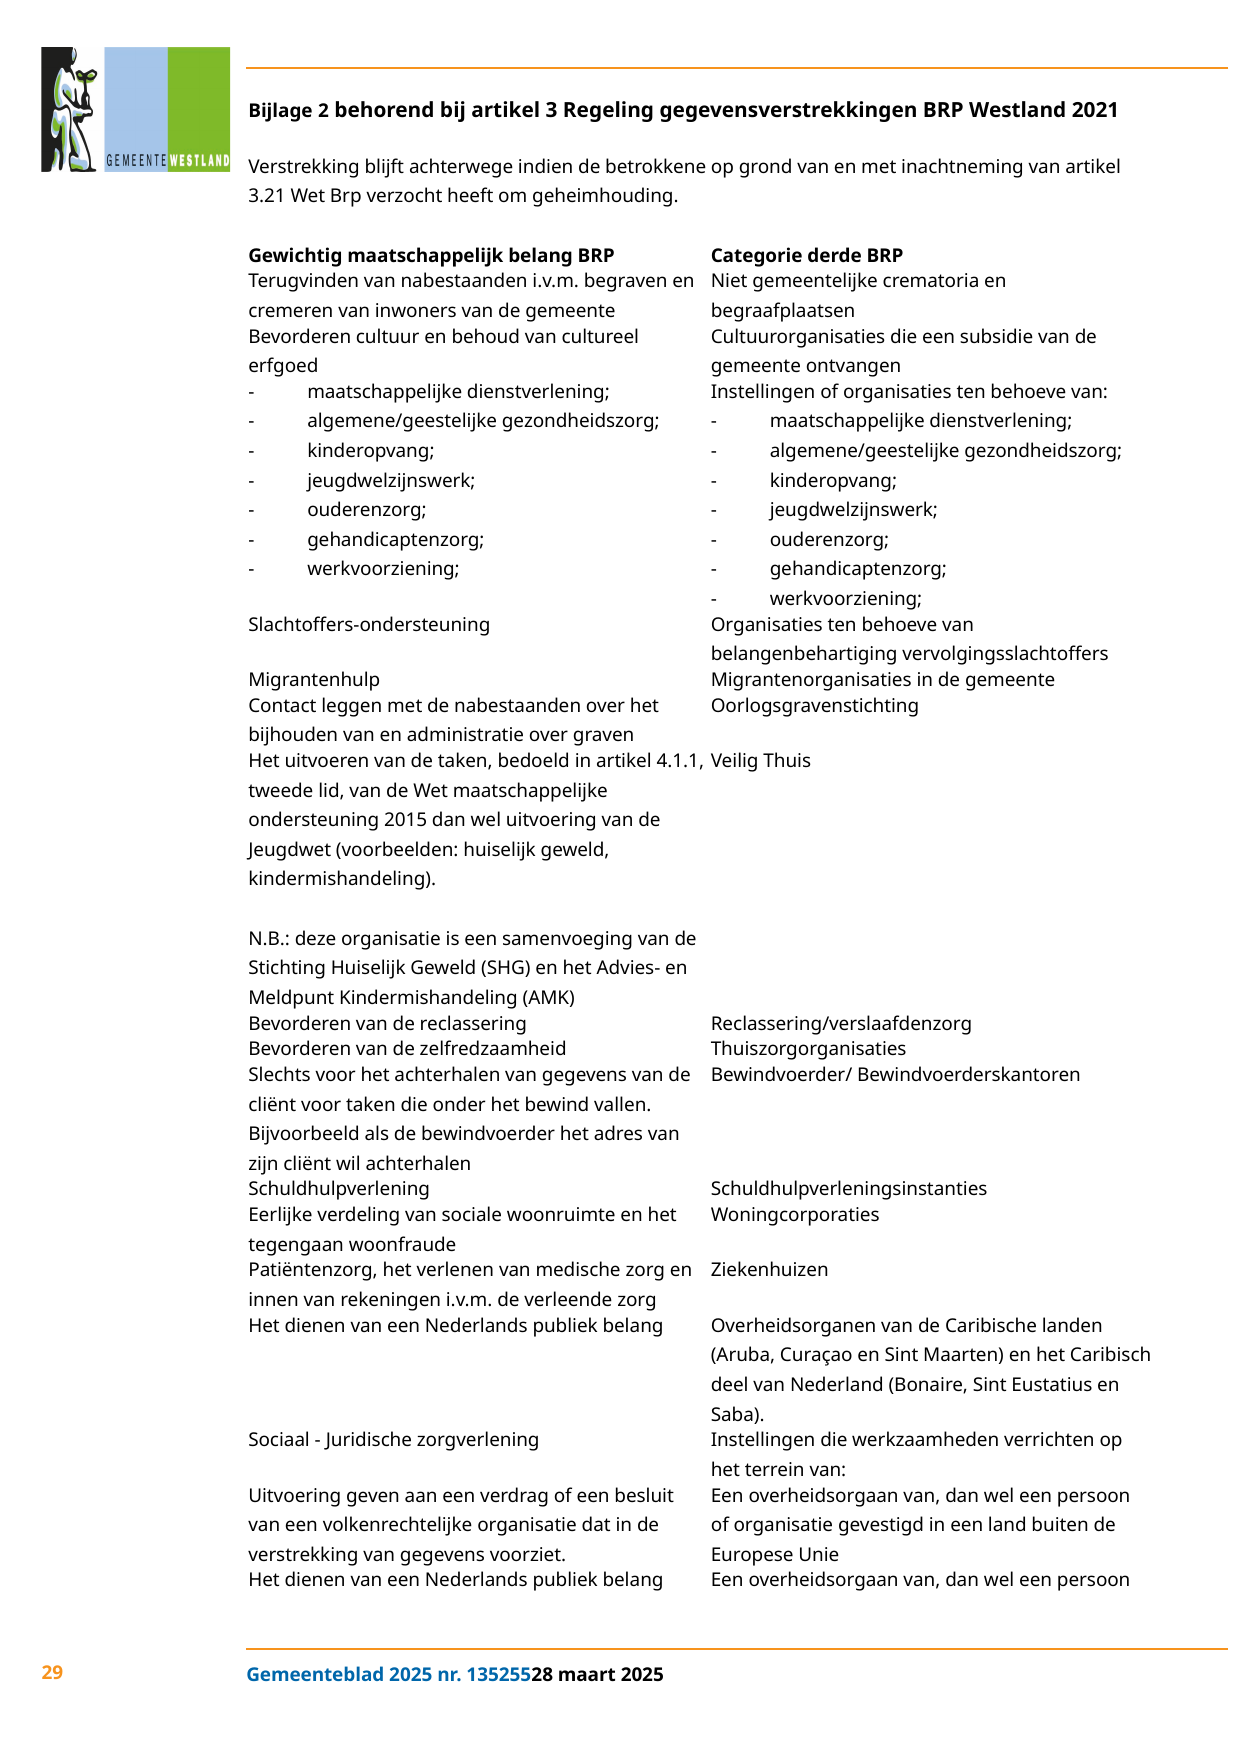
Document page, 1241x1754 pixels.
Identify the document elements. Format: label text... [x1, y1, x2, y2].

table_cell Schuldhulpverlening [248, 1176, 711, 1201]
table_header Categorie derde BRP [711, 242, 1152, 267]
table_cell Instellingen of organisaties ten behoeve van: maatschappelijke dienstverlening; algemene/geestelijke gezondheidszorg; kinderopvang; jeugdwelzijnswerk; ouderenzorg; gehandicaptenzorg; werkvoorziening; [711, 378, 1152, 611]
table_cell Contact leggen met de nabestaanden over het bijhouden van en administratie over graven [248, 692, 711, 747]
table_cell Overheidsorganen van de Caribische landen (Aruba, Curaçao en Sint Maarten) en het Caribisch deel van Nederland (Bonaire, Sint Eustatius en Saba). [711, 1312, 1152, 1426]
table_cell Bevorderen van de reclassering [248, 1010, 711, 1035]
table_cell Schuldhulpverleningsinstanties [711, 1176, 1152, 1201]
table_cell Cultuurorganisaties die een subsidie van de gemeente ontvangen [711, 323, 1152, 378]
table_cell Ziekenhuizen [711, 1257, 1152, 1312]
table_cell Het dienen van een Nederlands publiek belang [248, 1567, 711, 1592]
table_cell Het dienen van een Nederlands publiek belang [248, 1312, 711, 1426]
table_cell Sociaal - Juridische zorgverlening [248, 1426, 711, 1482]
table_cell Woningcorporaties [711, 1201, 1152, 1257]
table_cell Eerlijke verdeling van sociale woonruimte en het tegengaan woonfraude [248, 1201, 711, 1257]
table_cell Terugvinden van nabestaanden i.v.m. begraven en cremeren van inwoners van de gemeente [248, 268, 711, 323]
table_header Gewichtig maatschappelijk belang BRP [248, 242, 711, 267]
table_cell Thuiszorgorganisaties [711, 1035, 1152, 1061]
table_cell Bevorderen van de zelfredzaamheid [248, 1035, 711, 1061]
table_cell Veilig Thuis [711, 747, 1152, 1010]
table_cell Migrantenorganisaties in de gemeente [711, 666, 1152, 692]
table_cell Uitvoering geven aan een verdrag of een besluit van een volkenrechtelijke organisatie dat in de verstrekking van gegevens voorziet. [248, 1482, 711, 1567]
text Verstrekking blijft achterwege indien de betrokkene op grond van en met inachtneming van artikel 3.21 Wet Brp verzocht heeft om geheimhouding. [248, 153, 1152, 208]
table_cell Bewindvoerder/ Bewindvoerderskantoren [711, 1061, 1152, 1176]
text Bijlage 2 behorend bij artikel 3 Regeling gegevensverstrekkingen BRP Westland 2021 [248, 95, 1152, 123]
table_cell Instellingen die werkzaamheden verrichten op het terrein van: [711, 1426, 1152, 1482]
table_cell Patiëntenzorg, het verlenen van medische zorg en innen van rekeningen i.v.m. de verleende zorg [248, 1257, 711, 1312]
table_cell Niet gemeentelijke crematoria en begraafplaatsen [711, 268, 1152, 323]
table_cell Slachtoffers-ondersteuning [248, 611, 711, 666]
table_cell Bevorderen cultuur en behoud van cultureel erfgoed [248, 323, 711, 378]
picture [41, 47, 231, 172]
table_cell Het uitvoeren van de taken, bedoeld in artikel 4.1.1, tweede lid, van de Wet maatschappelijke ondersteuning 2015 dan wel uitvoering van de Jeugdwet (voorbeelden: huiselijk geweld, kindermishandeling). N.B.: deze organisatie is een samenvoeging van de Stichting Huiselijk Geweld (SHG) en het Advies- en Meldpunt Kindermishandeling (AMK) [248, 747, 711, 1010]
table_cell Reclassering/verslaafdenzorg [711, 1010, 1152, 1035]
table_cell Een overheidsorgaan van, dan wel een persoon [711, 1567, 1152, 1592]
table_cell Migrantenhulp [248, 666, 711, 692]
table_cell Een overheidsorgaan van, dan wel een persoon of organisatie gevestigd in een land buiten de Europese Unie [711, 1482, 1152, 1567]
table_cell Slechts voor het achterhalen van gegevens van de cliënt voor taken die onder het bewind vallen. Bijvoorbeeld als de bewindvoerder het adres van zijn cliënt wil achterhalen [248, 1061, 711, 1176]
table_cell maatschappelijke dienstverlening; algemene/geestelijke gezondheidszorg; kinderopvang; jeugdwelzijnswerk; ouderenzorg; gehandicaptenzorg; werkvoorziening; [248, 378, 711, 611]
table_cell Oorlogsgravenstichting [711, 692, 1152, 747]
table_cell Organisaties ten behoeve van belangenbehartiging vervolgingsslachtoffers [711, 611, 1152, 666]
